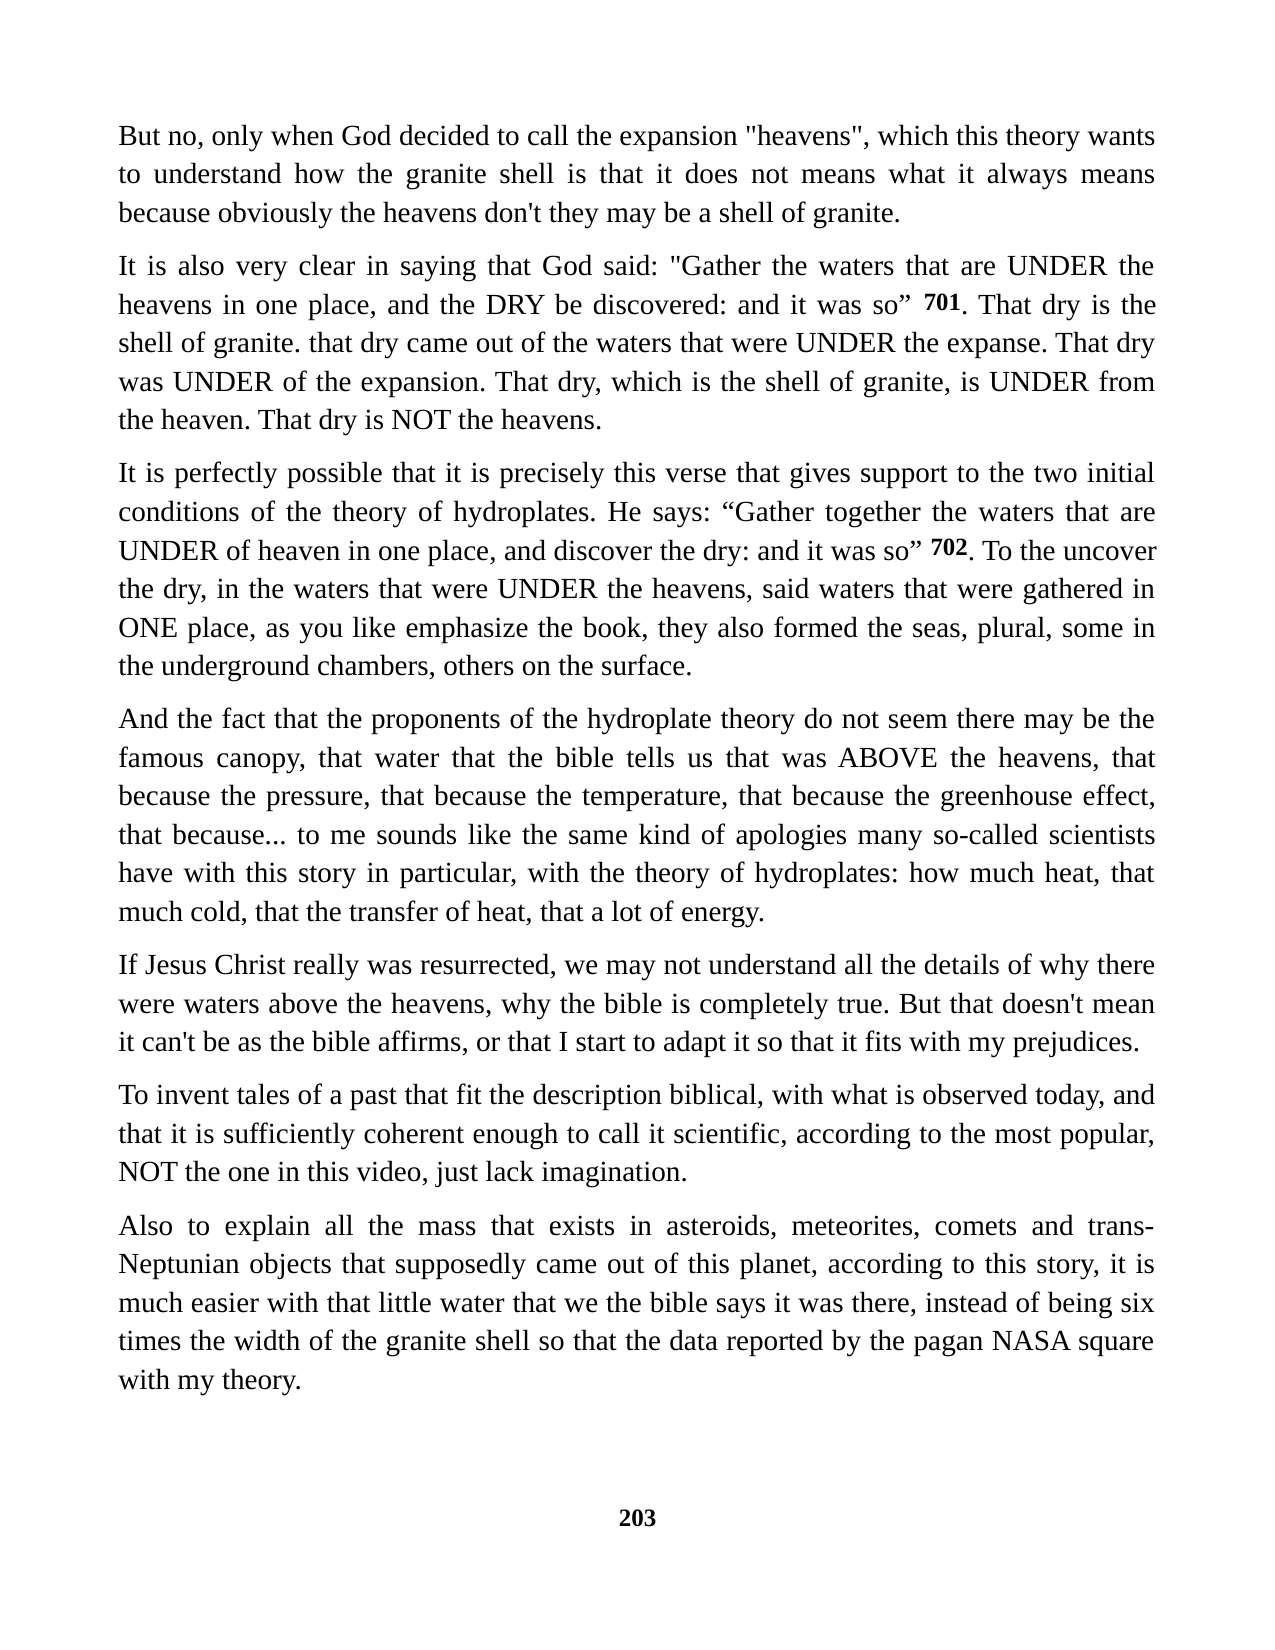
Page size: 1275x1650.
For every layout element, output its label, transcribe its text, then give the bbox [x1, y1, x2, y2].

text If Jesus Christ really was resurrected, we may not understand all the details of why there were waters above the heavens, why the bible is completely true. But that doesn't mean it can't be as the bible affirms, or that I start to adapt it so that it fits with my prejudices. [118, 947, 1157, 1058]
text And the fact that the proponents of the hydroplate theory do not seem there may be the famous canopy, that water that the bible tells us that was ABOVE the heavens, that because the pressure, that because the temperature, that because the greenhouse effect, that because... to me sounds like the same kind of apologies many so-called scientists have with this story in particular, with the theory of hydroplates: how much heat, that much cold, that the transfer of heat, that a lot of energy. [118, 701, 1157, 928]
text Also to explain all the mass that exists in asteroids, meteorites, comets and trans-Neptunian objects that supposedly came out of this planet, according to this story, it is much easier with that little water that we the bible says it was there, instead of being six times the width of the granite shell so that the data reported by the pagan NASA square with my theory. [118, 1208, 1157, 1395]
text But no, only when God decided to call the expansion "heavens", which this theory wants to understand how the granite shell is that it does not means what it always means because obviously the heavens don't they may be a shell of granite. [118, 118, 1157, 229]
text It is also very clear in saying that God said: "Gather the waters that are UNDER the heavens in one place, and the DRY be discovered: and it was so” . That dry is the shell of granite. that dry came out of the waters that were UNDER the expanse. That dry was UNDER of the expansion. That dry, which is the shell of granite, is UNDER from the heaven. That dry is NOT the heavens. [118, 248, 1157, 436]
text To invent tales of a past that fit the description biblical, with what is observed today, and that it is sufficiently coherent enough to call it scientific, according to the most popular, NOT the one in this video, just lack imagination. [118, 1077, 1157, 1188]
text It is perfectly possible that it is precisely this verse that gives support to the two initial conditions of the theory of hydroplates. He says: “Gather together the waters that are UNDER of heaven in one place, and discover the dry: and it was so” . To the uncover the dry, in the waters that were UNDER the heavens, said waters that were gathered in ONE place, as you like emphasize the book, they also formed the seas, plural, some in the underground chambers, others on the surface. [118, 456, 1157, 682]
